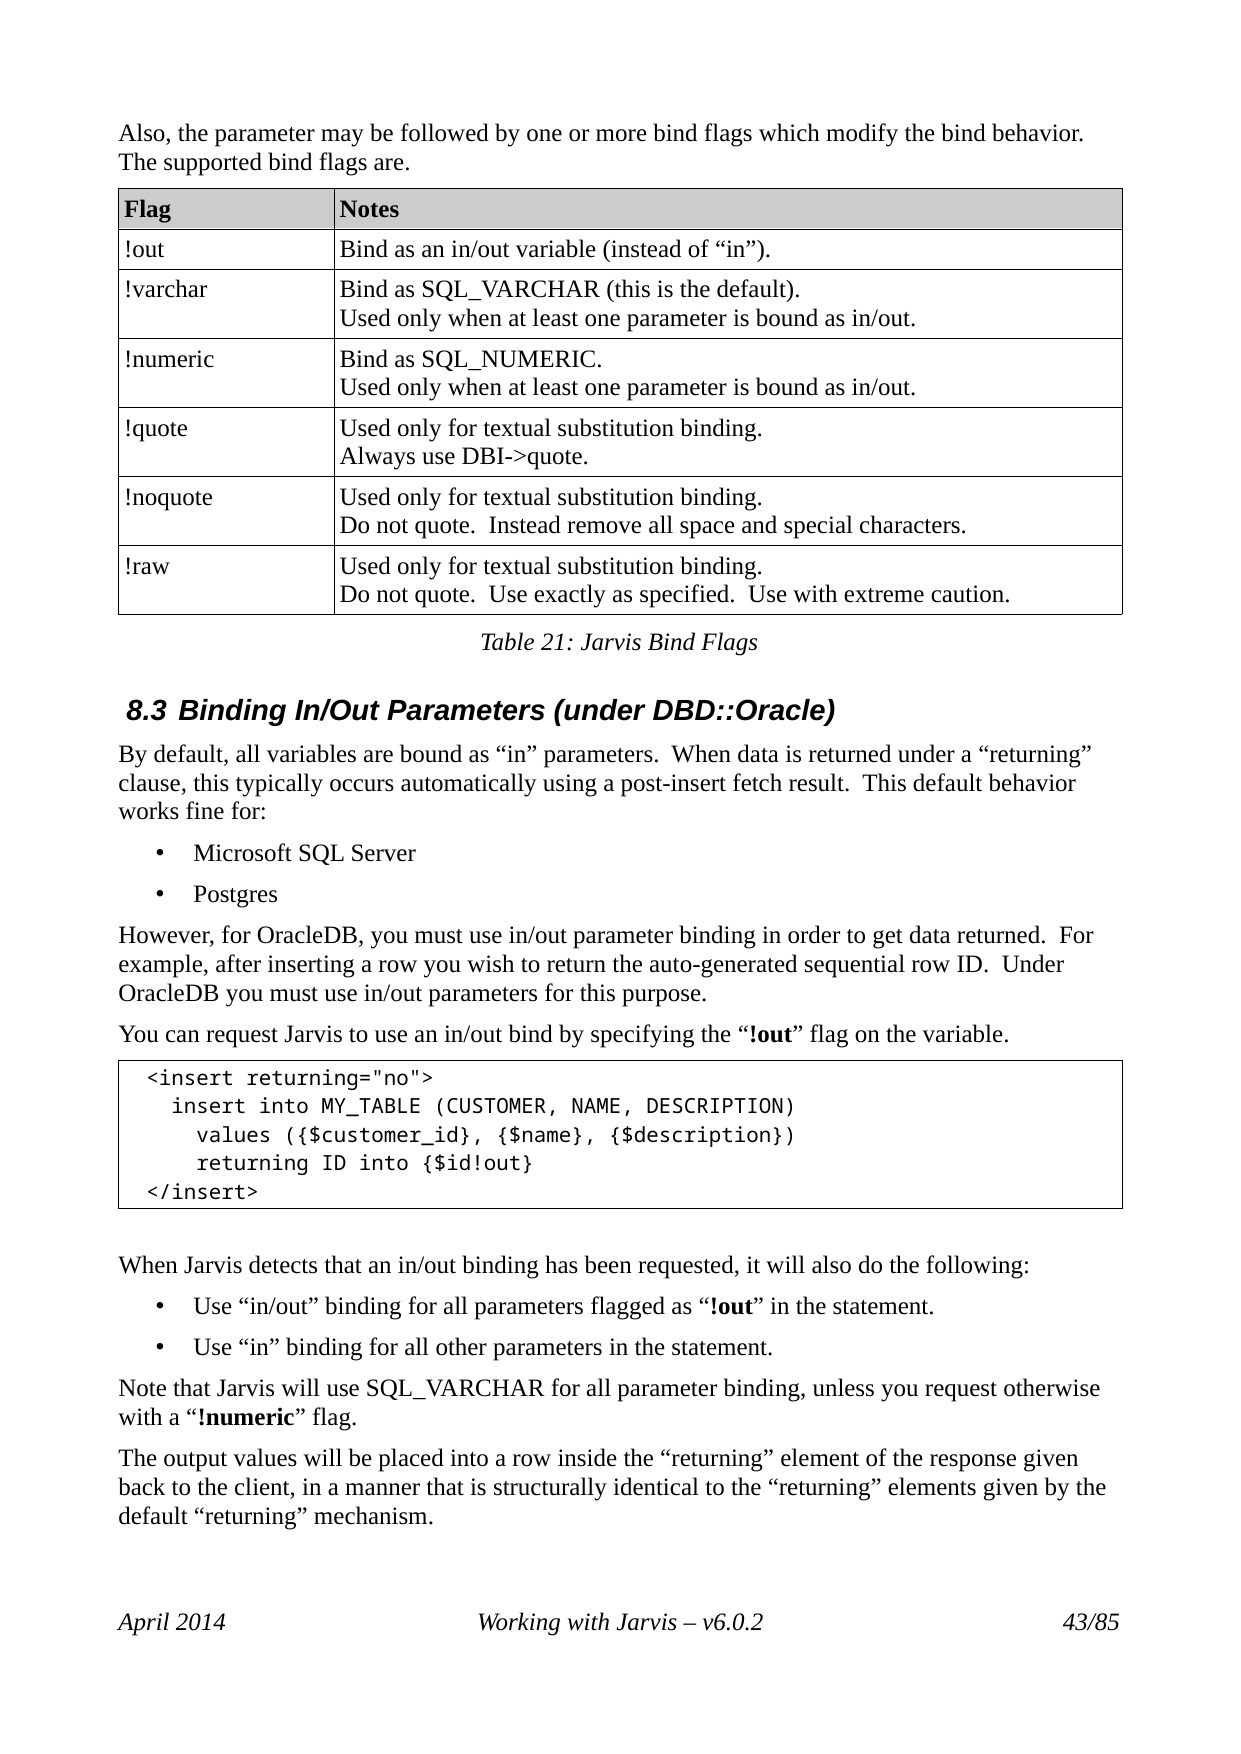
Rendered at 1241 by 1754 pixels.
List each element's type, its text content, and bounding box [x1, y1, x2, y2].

table_cell !varchar [119, 270, 334, 338]
table_cell Bind as SQL_NUMERIC. Used only when at least one parameter is bound as in/out. [335, 339, 1122, 407]
text The output values will be placed into a row inside the “returning” element of the response given back to the client, in a manner that is structurally identical to the “returning” elements given by the default “returning” mechanism. [118, 1443, 1122, 1530]
table_cell !out [119, 230, 334, 269]
table_cell Used only for textual substitution binding. Do not quote. Instead remove all space and special characters. [335, 477, 1122, 545]
table_header Notes [335, 189, 1122, 228]
text <insert returning="no"> [119, 1061, 1122, 1089]
text Note that Jarvis will use SQL_VARCHAR for all parameter binding, unless you request otherwise with a “!numeric” flag. [118, 1373, 1122, 1431]
text However, for OracleDB, you must use in/out parameter binding in order to get data returned. For example, after inserting a row you wish to return the auto-generated sequential row ID. Under OracleDB you must use in/out parameters for this purpose. [118, 920, 1122, 1006]
text Also, the parameter may be followed by one or more bind flags which modify the bind behavior. The supported bind flags are. [118, 118, 1122, 176]
list Microsoft SQL Server [156, 838, 1122, 866]
text You can request Jarvis to use an in/out bind by specifying the “!out” flag on the variable. [118, 1019, 1122, 1048]
table_cell Bind as an in/out variable (instead of “in”). [335, 230, 1122, 269]
text insert into MY_TABLE (CUSTOMER, NAME, DESCRIPTION) [119, 1089, 1122, 1117]
text values ({$customer_id}, {$name}, {$description}) [119, 1117, 1122, 1146]
table_cell !noquote [119, 477, 334, 545]
text Table 21: Jarvis Bind Flags [118, 627, 1122, 655]
list Use “in/out” binding for all parameters flagged as “!out” in the statement. [156, 1291, 1122, 1320]
text returning ID into {$id!out} [119, 1146, 1122, 1174]
table_cell !quote [119, 408, 334, 476]
table_cell Bind as SQL_VARCHAR (this is the default). Used only when at least one parameter is bound as in/out. [335, 270, 1122, 338]
list Use “in” binding for all other parameters in the statement. [156, 1332, 1122, 1361]
text By default, all variables are bound as “in” parameters. When data is returned under a “returning” clause, this typically occurs automatically using a post-insert fetch result. This default behavior works fine for: [118, 739, 1122, 825]
subtitle Binding In/Out Parameters (under DBD::Oracle) [118, 693, 1122, 726]
table_cell !raw [119, 546, 334, 614]
text </insert> [119, 1174, 1122, 1208]
table_cell !numeric [119, 339, 334, 407]
table_cell Used only for textual substitution binding. Do not quote. Use exactly as specified. Use with extreme caution. [335, 546, 1122, 614]
list Postgres [156, 879, 1122, 908]
table_cell Used only for textual substitution binding. Always use DBI->quote. [335, 408, 1122, 476]
table_header Flag [119, 189, 334, 228]
text When Jarvis detects that an in/out binding has been requested, it will also do the following: [118, 1250, 1122, 1278]
